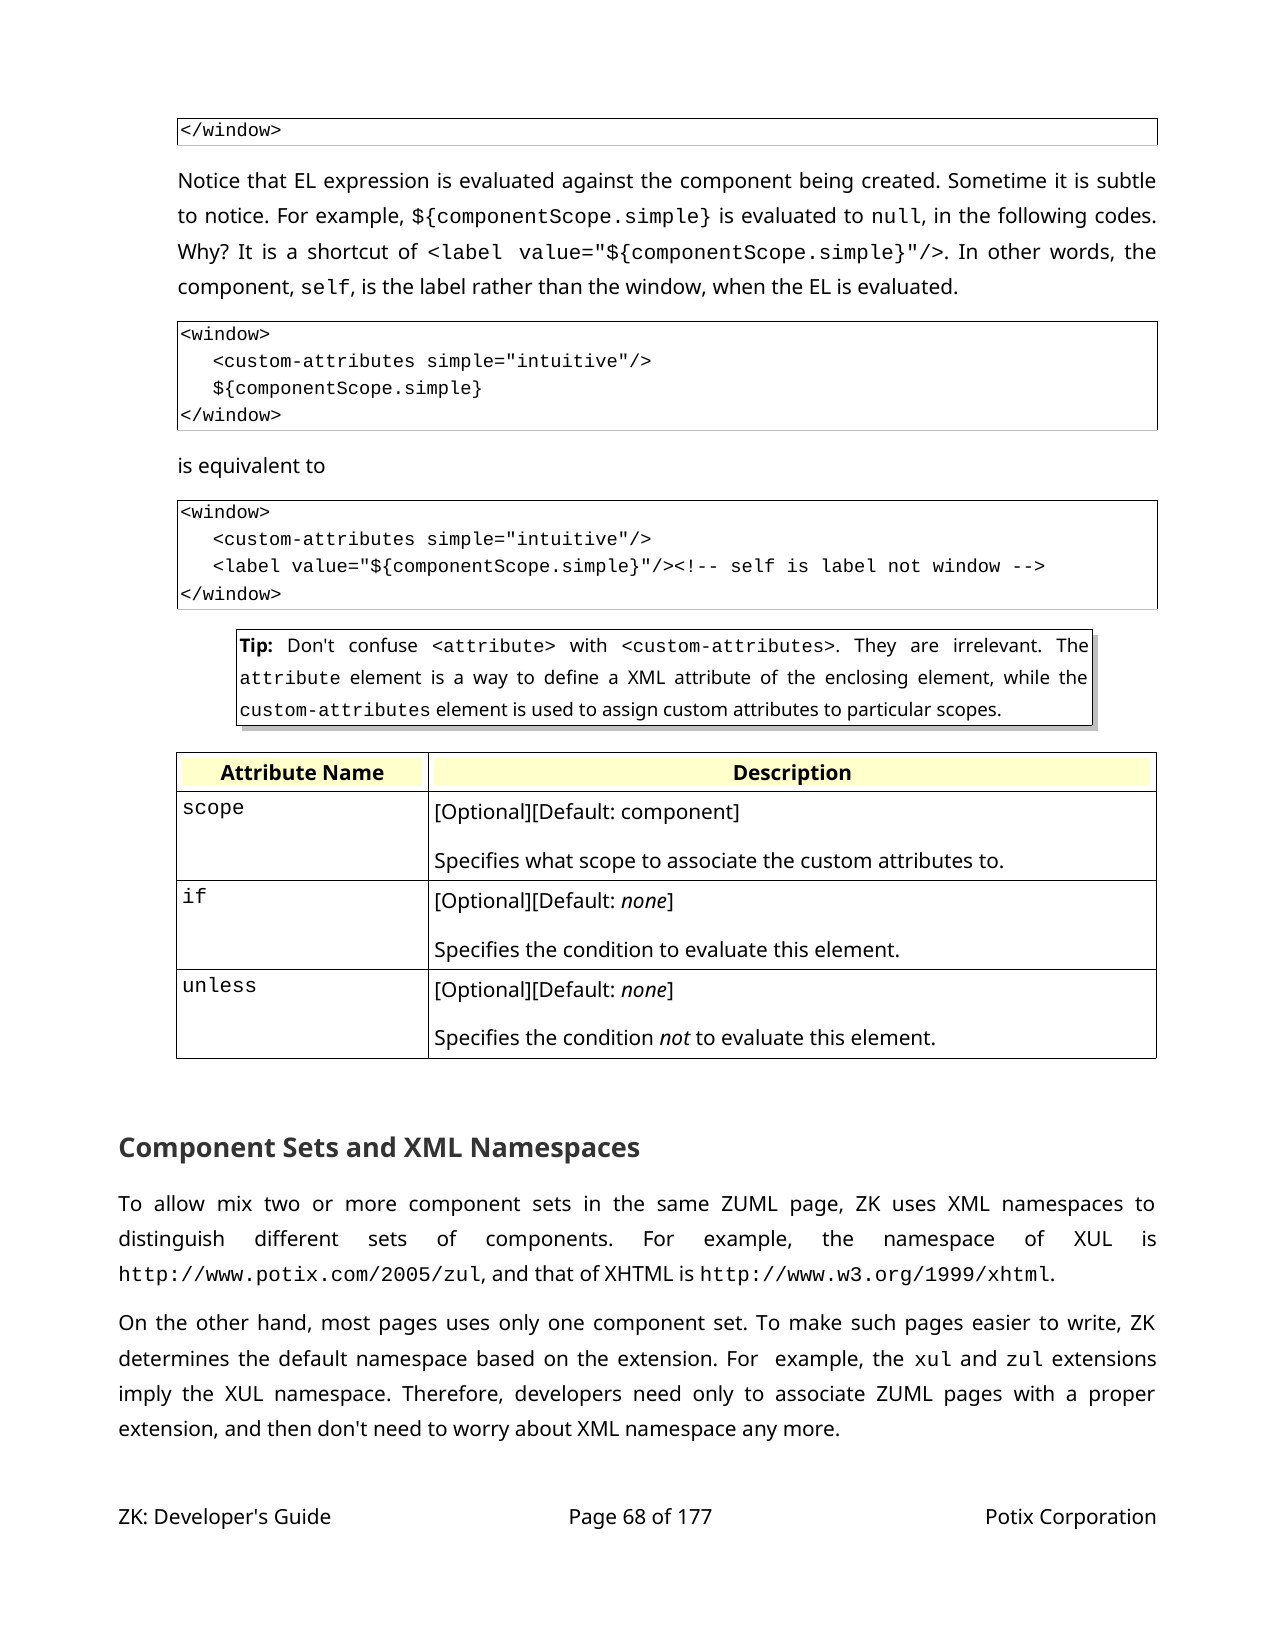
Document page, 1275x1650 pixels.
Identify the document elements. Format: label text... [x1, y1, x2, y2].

text Tip: Don't confuse <attribute> with <custom-attributes>. They are irrelevant. The attribute element is a way to define a XML attribute of the enclosing element, while the custom-attributes element is used to assign custom attributes to particular scopes. [237, 630, 1092, 725]
text is equivalent to [177, 451, 1157, 479]
text <custom-attributes simple="intuitive"/> [178, 527, 1157, 551]
table_cell if [177, 881, 428, 969]
subtitle Component Sets and XML Namespaces [118, 1128, 1157, 1165]
text </window> [178, 581, 1157, 609]
table_header Attribute Name [177, 753, 428, 791]
text <window> [178, 501, 1157, 524]
text ${componentScope.simple} [178, 376, 1157, 400]
table_header Description [429, 753, 1156, 791]
text </window> [178, 119, 1157, 145]
text To allow mix two or more component sets in the same ZUML page, ZK uses XML namespaces to distinguish different sets of components. For example, the namespace of XUL is http://www.potix.com/2005/zul, and that of XHTML is http://www.w3.org/1999/xhtml. [118, 1189, 1157, 1288]
text Notice that EL expression is evaluated against the component being created. Sometime it is subtle to notice. For example, ${componentScope.simple} is evaluated to null, in the following codes. Why? It is a shortcut of <label value="${componentScope.simple}"/>. In other words, the component, self, is the label rather than the window, when the EL is evaluated. [177, 166, 1157, 301]
table_cell [Optional][Default: none] Specifies the condition not to evaluate this element. [429, 970, 1156, 1058]
text <label value="${componentScope.simple}"/><!-- self is label not window --> [178, 554, 1157, 578]
table_cell [Optional][Default: component] Specifies what scope to associate the custom attributes to. [429, 792, 1156, 880]
table_cell scope [177, 792, 428, 880]
text <custom-attributes simple="intuitive"/> [178, 349, 1157, 373]
text On the other hand, most pages uses only one component set. To make such pages easier to write, ZK determines the default namespace based on the extension. For example, the xul and zul extensions imply the XUL namespace. Therefore, developers need only to associate ZUML pages with a proper extension, and then don't need to worry about XML namespace any more. [118, 1308, 1157, 1443]
text </window> [178, 403, 1157, 430]
table_cell unless [177, 970, 428, 1058]
text <window> [178, 322, 1157, 346]
table_cell [Optional][Default: none] Specifies the condition to evaluate this element. [429, 881, 1156, 969]
